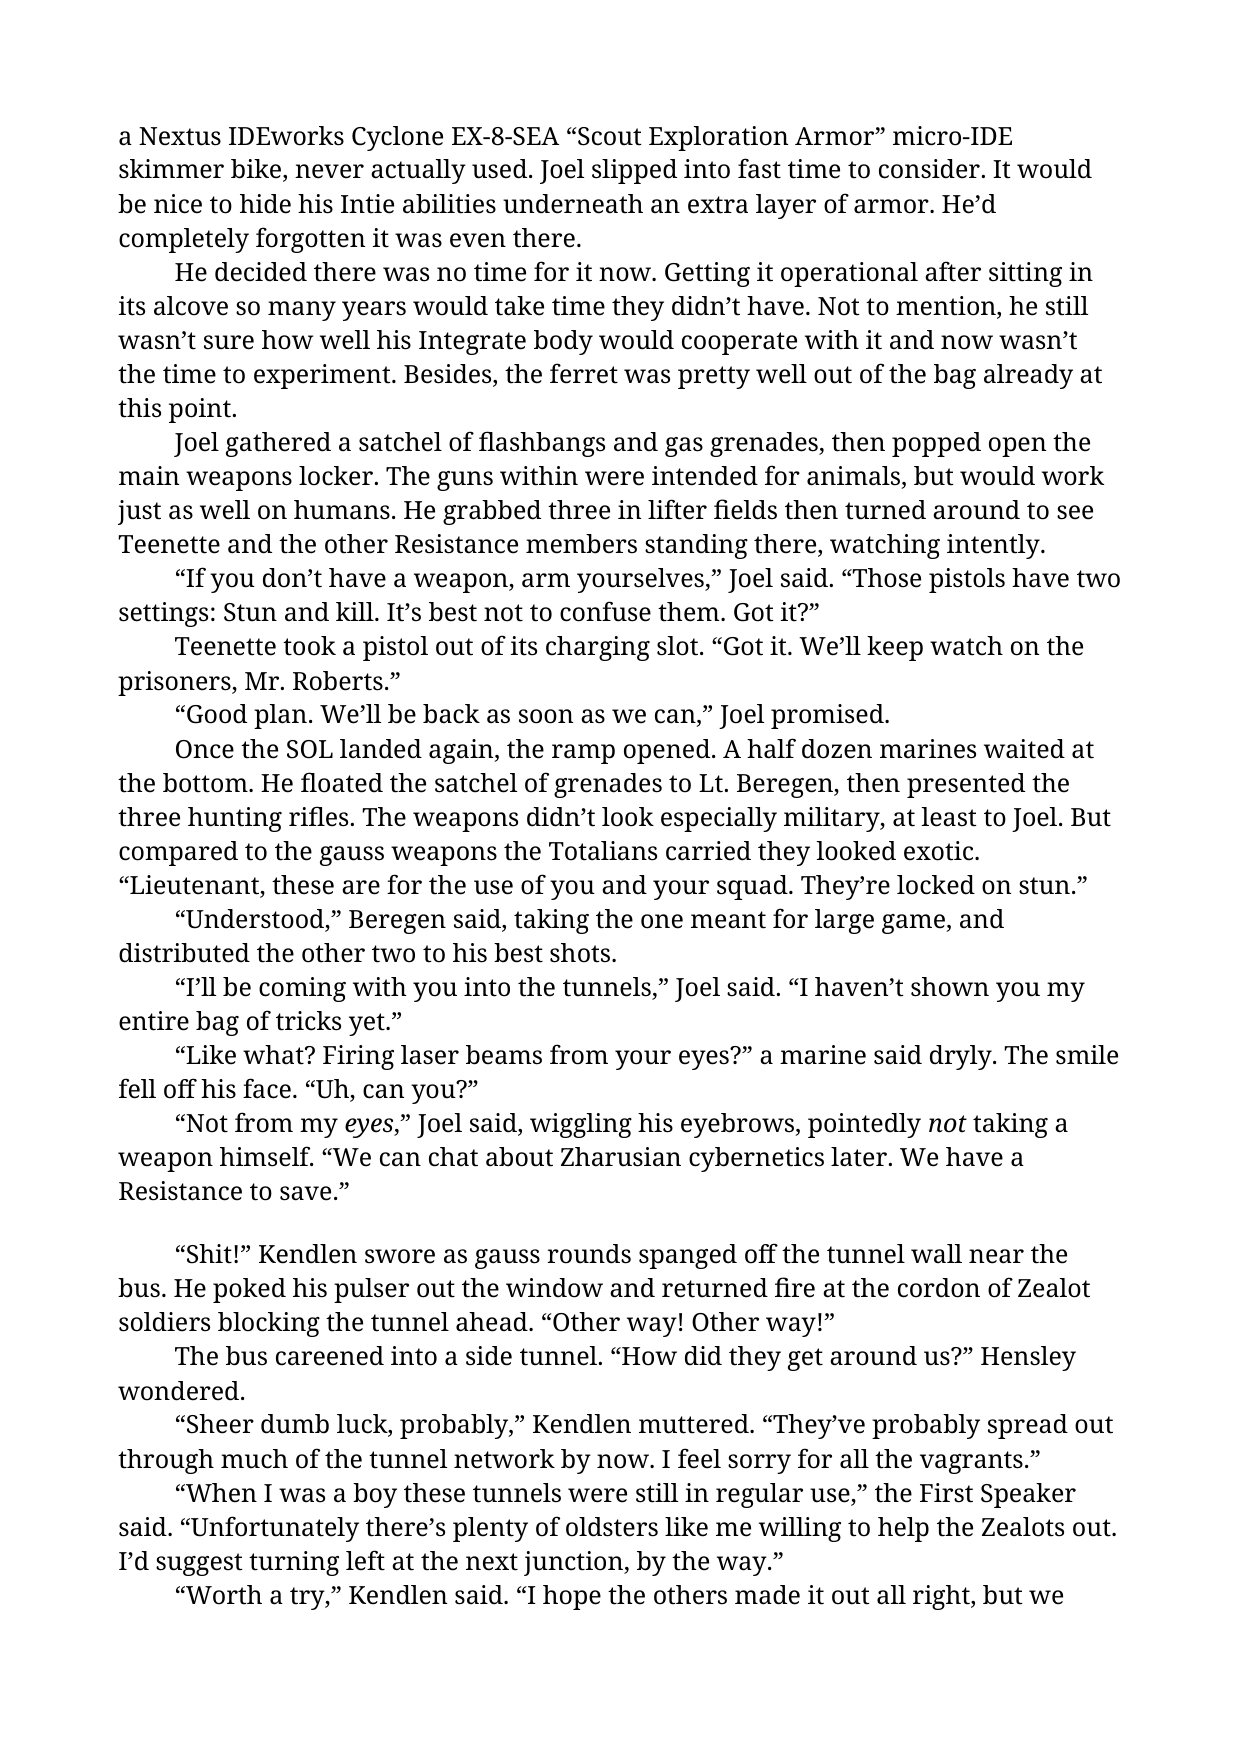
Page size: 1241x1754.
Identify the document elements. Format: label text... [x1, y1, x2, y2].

text “When I was a boy these tunnels were still in regular use,” the First Speaker said. “Unfortunately there’s plenty of oldsters like me willing to help the Zealots out. I’d suggest turning left at the next junction, by the way.” [118, 1475, 1122, 1577]
text He decided there was no time for it now. Getting it operational after sitting in its alcove so many years would take time they didn’t have. Not to mention, he still wasn’t sure how well his Integrate body would cooperate with it and now wasn’t the time to experiment. Besides, the ferret was pretty well out of the bag already at this point. [118, 254, 1122, 425]
text “If you don’t have a weapon, arm yourselves,” Joel said. “Those pistols have two settings: Stun and kill. It’s best not to confuse them. Got it?” [118, 561, 1122, 629]
text Once the SOL landed again, the ramp opened. A half dozen marines waited at the bottom. He floated the satchel of grenades to Lt. Beregen, then presented the three hunting rifles. The weapons didn’t look especially military, at least to Joel. But compared to the gauss weapons the Totalians carried they looked exotic. “Lieutenant, these are for the use of you and your squad. They’re locked on stun.” [118, 731, 1122, 902]
text “Understood,” Beregen said, taking the one meant for large game, and distributed the other two to his best shots. [118, 902, 1122, 970]
text “Shit!” Kendlen swore as gauss rounds spanged off the tunnel wall near the bus. He poked his pulser out the window and returned fire at the cordon of Zealot soldiers blocking the tunnel ahead. “Other way! Other way!” [118, 1237, 1122, 1339]
text Teenette took a pistol out of its charging slot. “Got it. We’ll keep watch on the prisoners, Mr. Roberts.” [118, 629, 1122, 697]
text Joel gathered a satchel of flashbangs and gas grenades, then popped open the main weapons locker. The guns within were intended for animals, but would work just as well on humans. He grabbed three in lifter fields then turned around to see Teenette and the other Resistance members standing there, watching intently. [118, 425, 1122, 561]
text “Good plan. We’ll be back as soon as we can,” Joel promised. [118, 697, 1122, 731]
text “Worth a try,” Kendlen said. “I hope the others made it out all right, but we [118, 1577, 1122, 1612]
text a Nextus IDEworks Cyclone EX-8-SEA “Scout Exploration Armor” micro-IDE skimmer bike, never actually used. Joel slipped into fast time to consider. It would be nice to hide his Intie abilities underneath an extra layer of armor. He’d completely forgotten it was even there. [118, 118, 1122, 254]
text “I’ll be coming with you into the tunnels,” Joel said. “I haven’t shown you my entire bag of tricks yet.” [118, 970, 1122, 1038]
text “Not from my eyes,” Joel said, wiggling his eyebrows, pointedly not taking a weapon himself. “We can chat about Zharusian cybernetics later. We have a Resistance to save.” [118, 1106, 1122, 1208]
text The bus careened into a side tunnel. “How did they get around us?” Hensley wondered. [118, 1339, 1122, 1407]
text “Sheer dumb luck, probably,” Kendlen muttered. “They’ve probably spread out through much of the tunnel network by now. I feel sorry for all the vagrants.” [118, 1407, 1122, 1475]
text “Like what? Firing laser beams from your eyes?” a marine said dryly. The smile fell off his face. “Uh, can you?” [118, 1038, 1122, 1106]
